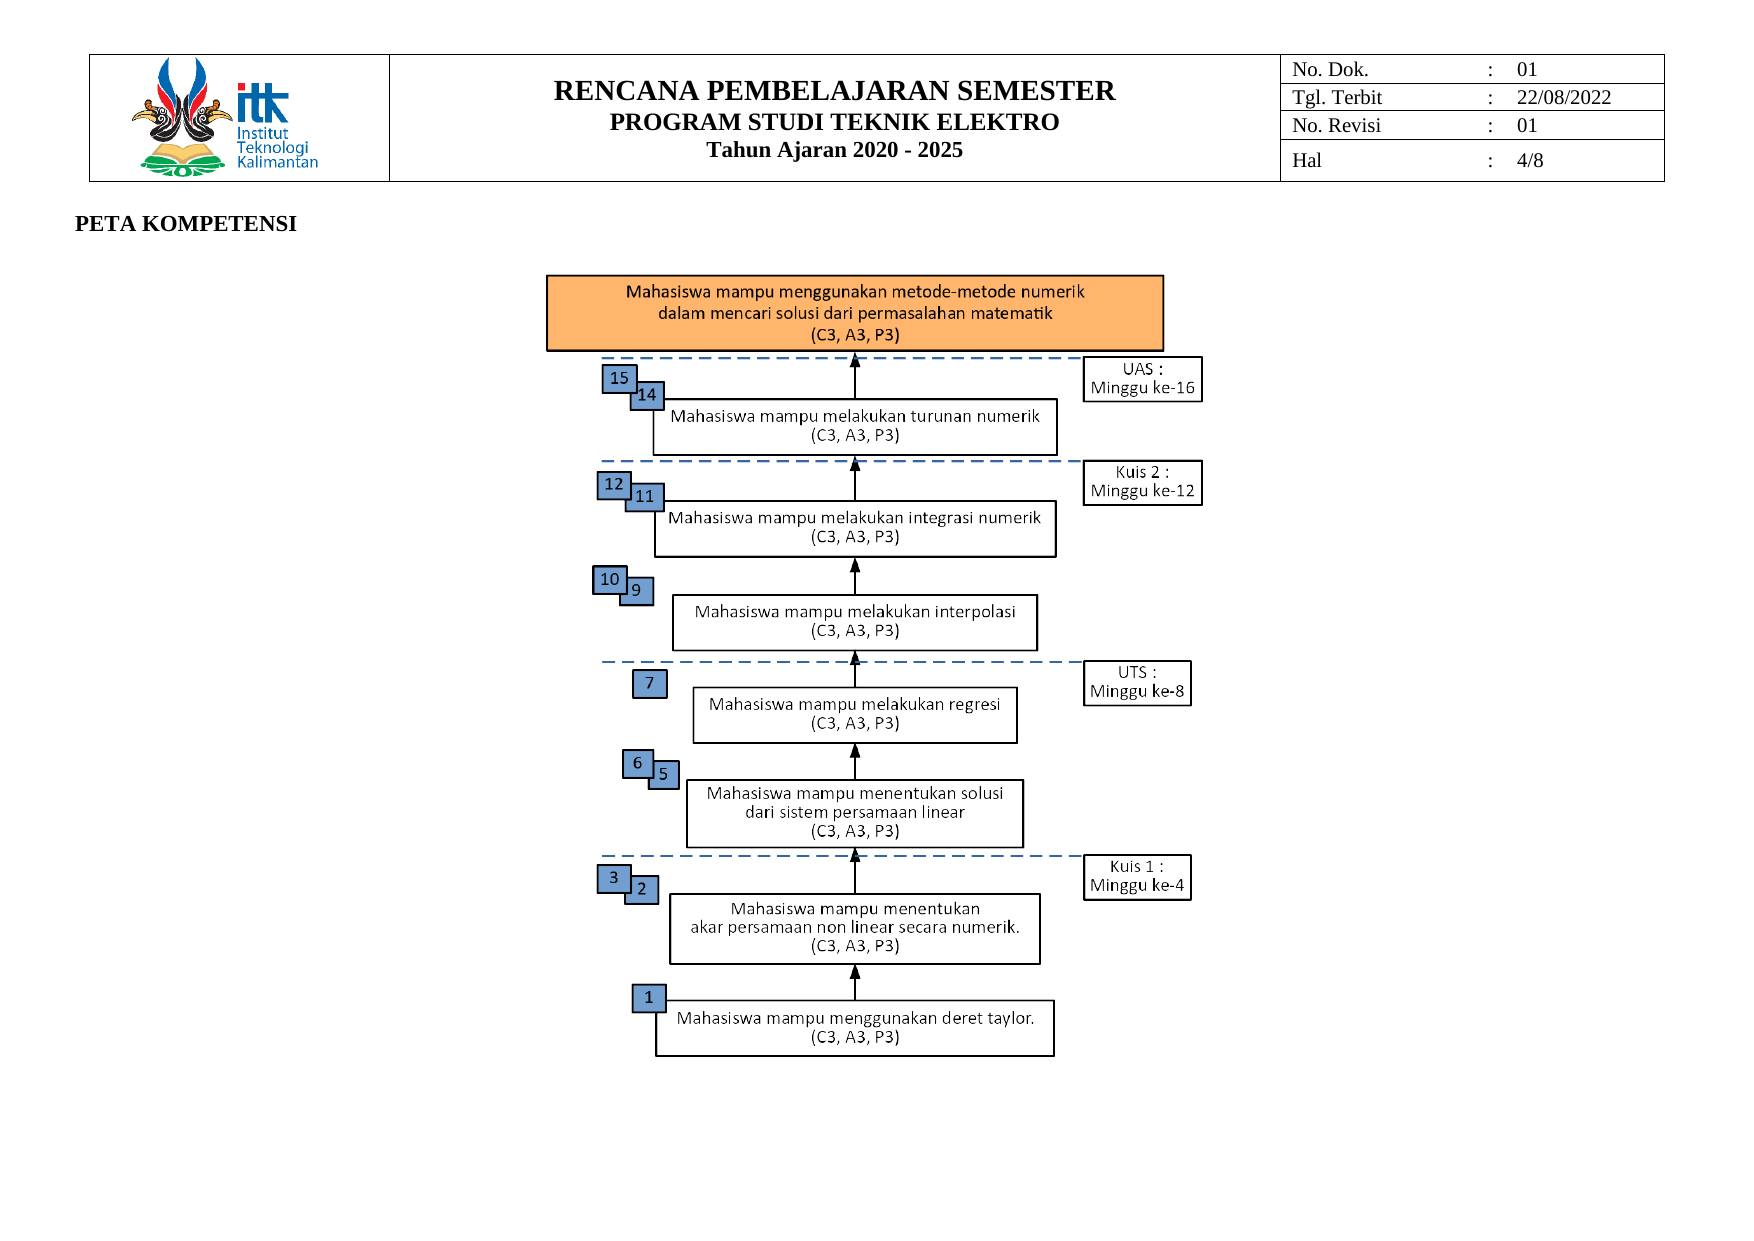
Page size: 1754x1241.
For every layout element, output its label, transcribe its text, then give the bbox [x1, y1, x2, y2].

picture [127, 55, 322, 181]
subtitle PETA KOMPETENSI [75, 210, 1679, 236]
picture [524, 247, 1230, 1082]
